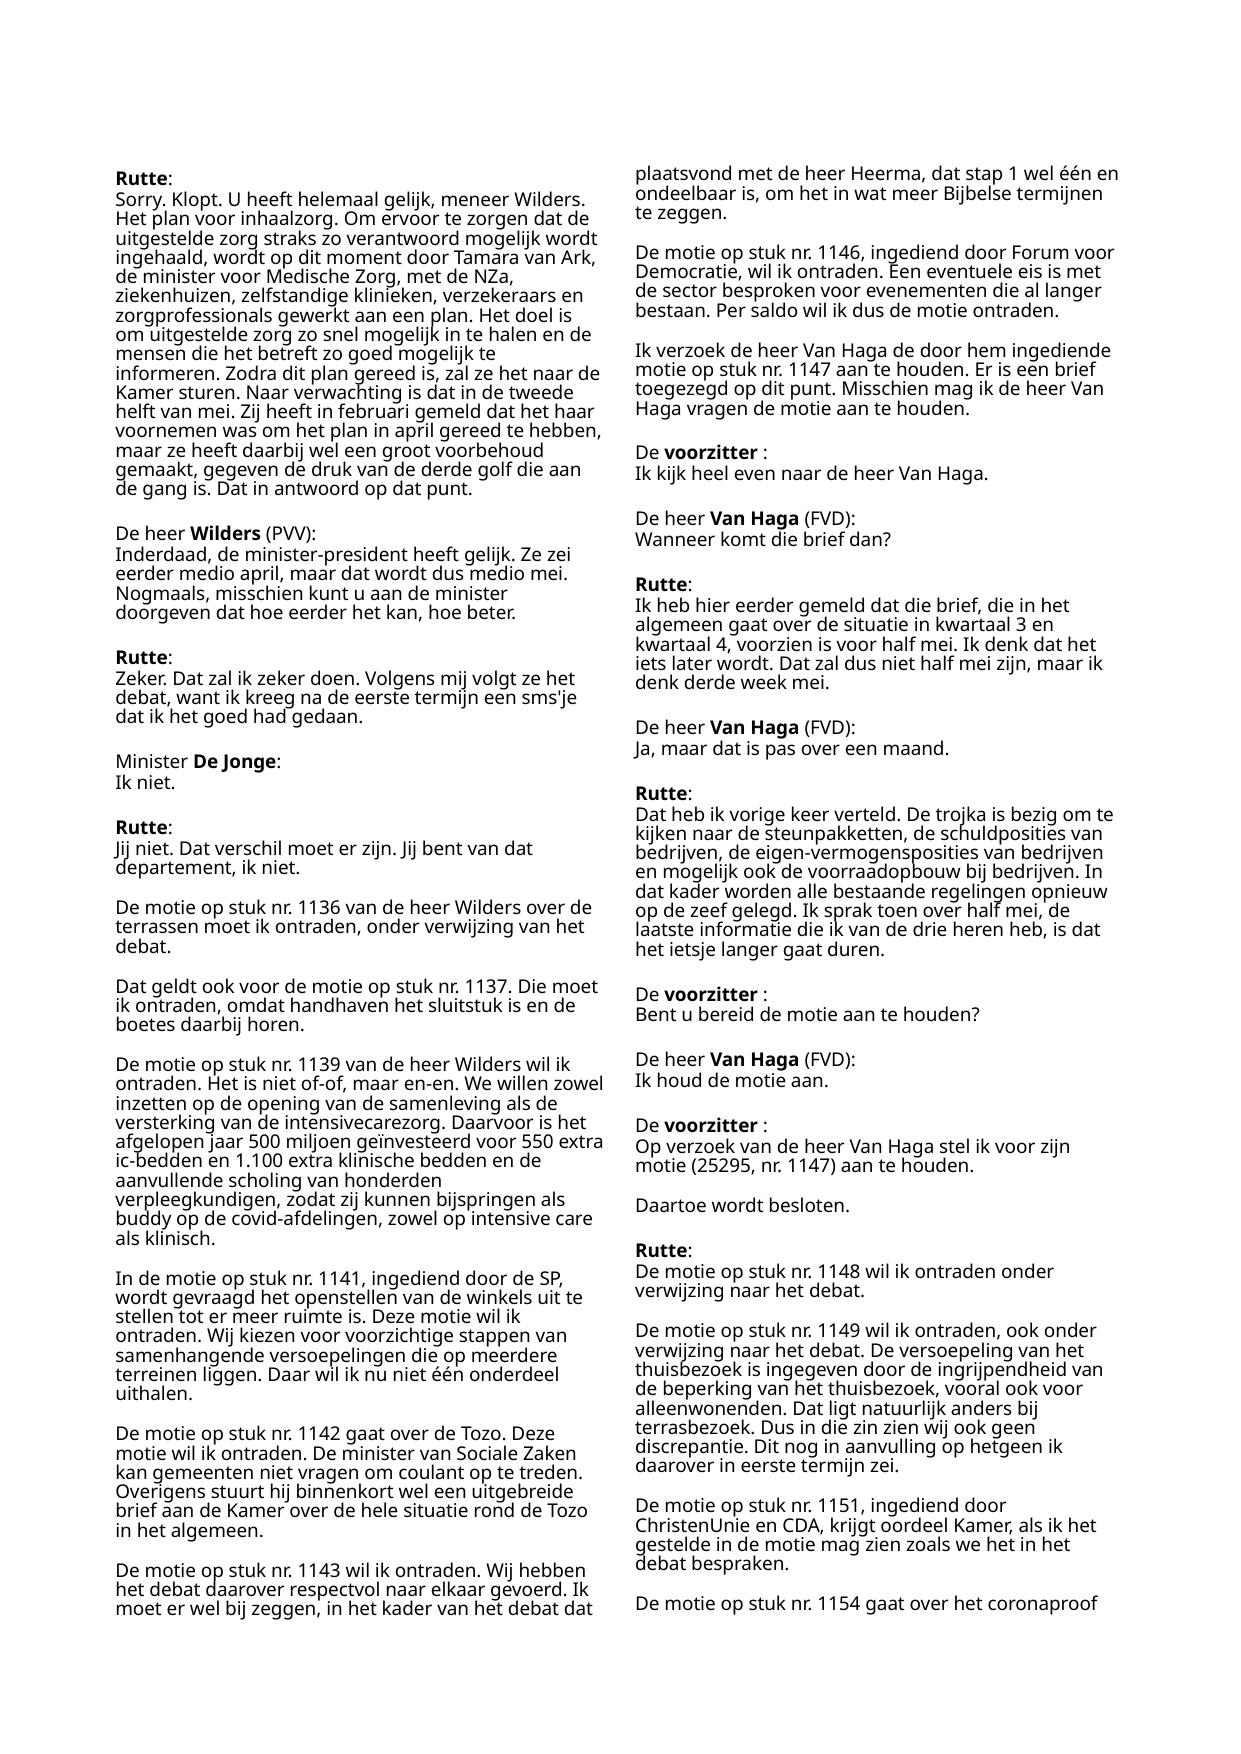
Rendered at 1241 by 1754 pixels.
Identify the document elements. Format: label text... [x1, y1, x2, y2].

text Zeker. Dat zal ik zeker doen. Volgens mij volgt ze het debat, want ik kreeg na de eerste termijn een sms'je dat ik het goed had gedaan. [115, 669, 605, 727]
text Inderdaad, de minister-president heeft gelijk. Ze zei eerder medio april, maar dat wordt dus medio mei. Nogmaals, misschien kunt u aan de minister doorgeven dat hoe eerder het kan, hoe beter. [115, 546, 605, 623]
text Ik houd de motie aan. [635, 1072, 1125, 1092]
text De motie op stuk nr. 1136 van de heer Wilders over de terrassen moet ik ontraden, onder verwijzing van het debat. [115, 899, 605, 957]
text plaatsvond met de heer Heerma, dat stap 1 wel één en ondeelbaar is, om het in wat meer Bijbelse termijnen te zeggen. [635, 165, 1125, 223]
text Ik verzoek de heer Van Haga de door hem ingediende motie op stuk nr. 1147 aan te houden. Er is een brief toegezegd op dit punt. Misschien mag ik de heer Van Haga vragen de motie aan te houden. [635, 342, 1125, 419]
text De heer Wilders (PVV): [115, 520, 605, 546]
text Bent u bereid de motie aan te houden? [635, 1006, 1125, 1026]
text De voorzitter : [635, 439, 1125, 465]
text Rutte: [115, 644, 605, 669]
text De motie op stuk nr. 1149 wil ik ontraden, ook onder verwijzing naar het debat. De versoepeling van het thuisbezoek is ingegeven door de ingrijpendheid van de beperking van het thuisbezoek, vooral ook voor alleenwonenden. Dat ligt natuurlijk anders bij terrasbezoek. Dus in die zin zien wij ook geen discrepantie. Dit nog in aanvulling op hetgeen ik daarover in eerste termijn zei. [635, 1322, 1125, 1477]
text De heer Van Haga (FVD): [635, 1047, 1125, 1072]
text Rutte: [635, 1237, 1125, 1263]
text Daartoe wordt besloten. [635, 1197, 1125, 1217]
text Dat heb ik vorige keer verteld. De trojka is bezig om te kijken naar de steunpakketten, de schuldposities van bedrijven, de eigen-vermogensposities van bedrijven en mogelijk ook de voorraadopbouw bij bedrijven. In dat kader worden alle bestaande regelingen opnieuw op de zeef gelegd. Ik sprak toen over half mei, de laatste informatie die ik van de drie heren heb, is dat het ietsje langer gaat duren. [635, 806, 1125, 960]
text De motie op stuk nr. 1148 wil ik ontraden onder verwijzing naar het debat. [635, 1263, 1125, 1302]
text Ik kijk heel even naar de heer Van Haga. [635, 465, 1125, 484]
text Ik niet. [115, 774, 605, 793]
text Ik heb hier eerder gemeld dat die brief, die in het algemeen gaat over de situatie in kwartaal 3 en kwartaal 4, voorzien is voor half mei. Ik denk dat het iets later wordt. Dat zal dus niet half mei zijn, maar ik denk derde week mei. [635, 597, 1125, 693]
text Op verzoek van de heer Van Haga stel ik voor zijn motie (25295, nr. 1147) aan te houden. [635, 1138, 1125, 1177]
text Rutte: [635, 780, 1125, 806]
text Jij niet. Dat verschil moet er zijn. Jij bent van dat departement, ik niet. [115, 840, 605, 878]
text In de motie op stuk nr. 1141, ingediend door de SP, wordt gevraagd het openstellen van de winkels uit te stellen tot er meer ruimte is. Deze motie wil ik ontraden. Wij kiezen voor voorzichtige stappen van samenhangende versoepelingen die op meerdere terreinen liggen. Daar wil ik nu niet één onderdeel uithalen. [115, 1269, 605, 1404]
text Rutte: [635, 571, 1125, 597]
text Wanneer komt die brief dan? [635, 531, 1125, 550]
text De voorzitter : [635, 981, 1125, 1006]
text De motie op stuk nr. 1154 gaat over het coronaproof [635, 1595, 1125, 1614]
text De heer Van Haga (FVD): [635, 714, 1125, 740]
text Ja, maar dat is pas over een maand. [635, 740, 1125, 759]
text Minister De Jonge: [115, 748, 605, 774]
text Rutte: [115, 165, 605, 191]
text De motie op stuk nr. 1151, ingediend door ChristenUnie en CDA, krijgt oordeel Kamer, als ik het gestelde in de motie mag zien zoals we het in het debat bespraken. [635, 1497, 1125, 1574]
text De motie op stuk nr. 1142 gaat over de Tozo. Deze motie wil ik ontraden. De minister van Sociale Zaken kan gemeenten niet vragen om coulant op te treden. Overigens stuurt hij binnenkort wel een uitgebreide brief aan de Kamer over de hele situatie rond de Tozo in het algemeen. [115, 1425, 605, 1541]
text De motie op stuk nr. 1139 van de heer Wilders wil ik ontraden. Het is niet of-of, maar en-en. We willen zowel inzetten op de opening van de samenleving als de versterking van de intensivecarezorg. Daarvoor is het afgelopen jaar 500 miljoen geïnvesteerd voor 550 extra ic-bedden en 1.100 extra klinische bedden en de aanvullende scholing van honderden verpleegkundigen, zodat zij kunnen bijspringen als buddy op de covid-afdelingen, zowel op intensive care als klinisch. [115, 1056, 605, 1249]
text De heer Van Haga (FVD): [635, 505, 1125, 531]
text Sorry. Klopt. U heeft helemaal gelijk, meneer Wilders. Het plan voor inhaalzorg. Om ervoor te zorgen dat de uitgestelde zorg straks zo verantwoord mogelijk wordt ingehaald, wordt op dit moment door Tamara van Ark, de minister voor Medische Zorg, met de NZa, ziekenhuizen, zelfstandige klinieken, verzekeraars en zorgprofessionals gewerkt aan een plan. Het doel is om uitgestelde zorg zo snel mogelijk in te halen en de mensen die het betreft zo goed mogelijk te informeren. Zodra dit plan gereed is, zal ze het naar de Kamer sturen. Naar verwachting is dat in de tweede helft van mei. Zij heeft in februari gemeld dat het haar voornemen was om het plan in april gereed te hebben, maar ze heeft daarbij wel een groot voorbehoud gemaakt, gegeven de druk van de derde golf die aan de gang is. Dat in antwoord op dat punt. [115, 191, 605, 499]
text Dat geldt ook voor de motie op stuk nr. 1137. Die moet ik ontraden, omdat handhaven het sluitstuk is en de boetes daarbij horen. [115, 978, 605, 1035]
text De motie op stuk nr. 1146, ingediend door Forum voor Democratie, wil ik ontraden. Een eventuele eis is met de sector besproken voor evenementen die al langer bestaan. Per saldo wil ik dus de motie ontraden. [635, 244, 1125, 321]
text Rutte: [115, 814, 605, 840]
text De motie op stuk nr. 1143 wil ik ontraden. Wij hebben het debat daarover respectvol naar elkaar gevoerd. Ik moet er wel bij zeggen, in het kader van het debat dat [115, 1562, 605, 1619]
text De voorzitter : [635, 1112, 1125, 1138]
